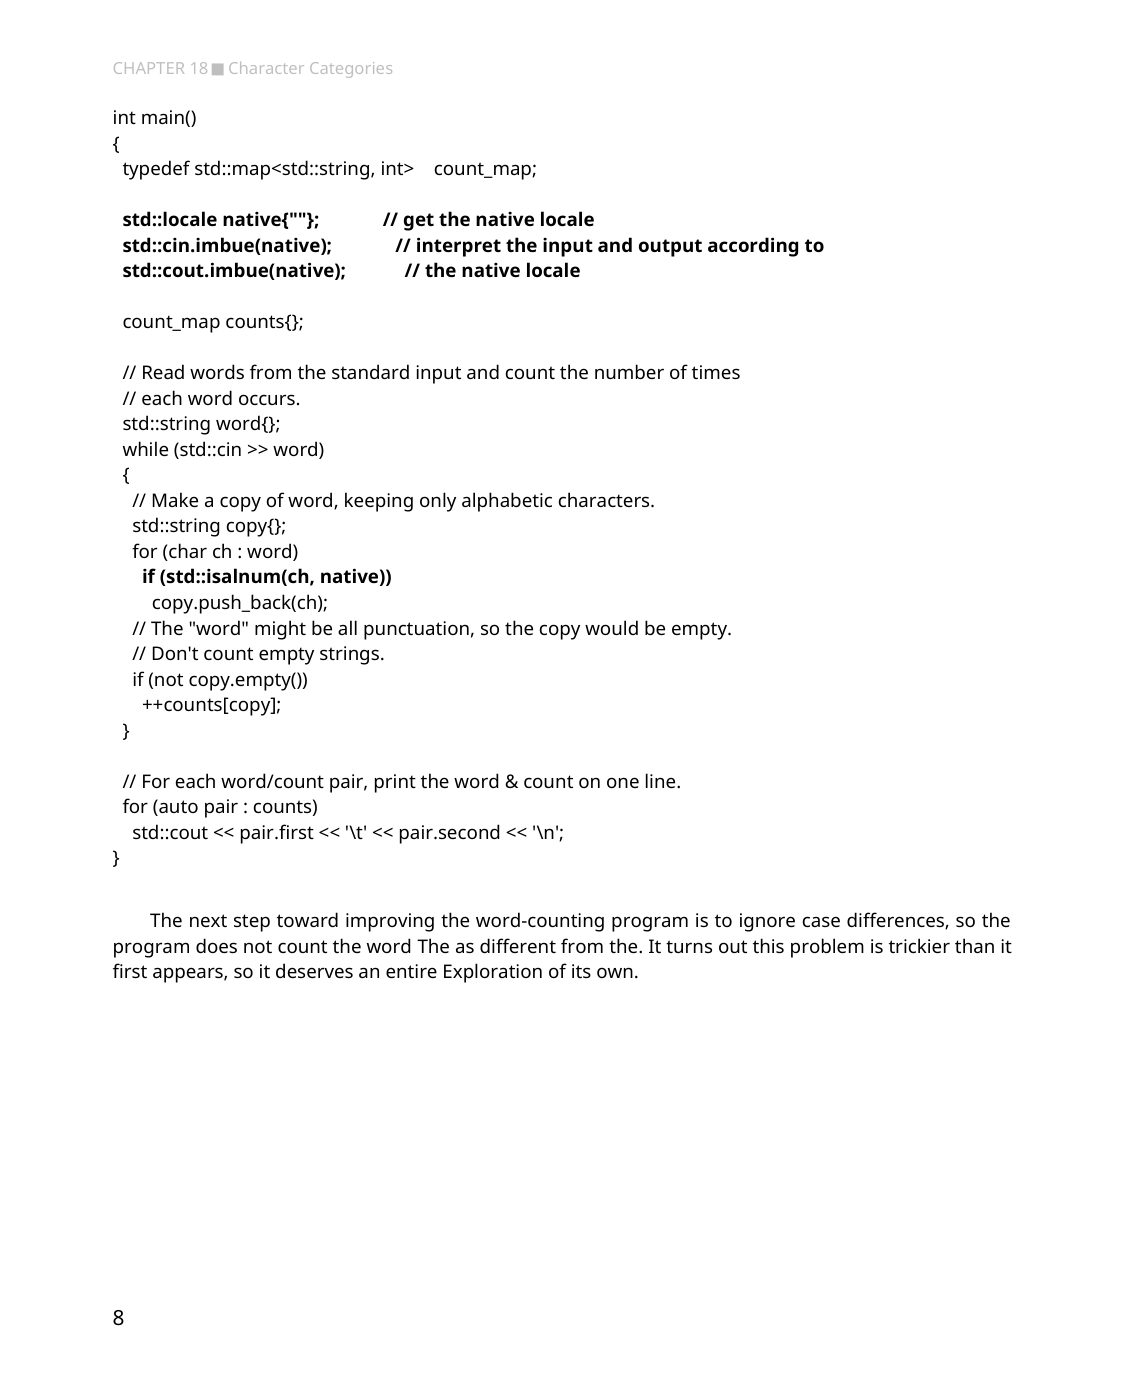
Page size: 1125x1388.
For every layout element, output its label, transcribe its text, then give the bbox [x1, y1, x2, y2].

text ++counts[copy]; [112, 691, 1012, 717]
text // Read words from the standard input and count the number of times [112, 360, 1012, 385]
text for (auto pair : counts) [112, 793, 1012, 819]
text { [112, 130, 1012, 156]
text // Don't count empty strings. [112, 640, 1012, 666]
text // For each word/count pair, print the word & count on one line. [112, 768, 1012, 793]
text // The "word" might be all punctuation, so the copy would be empty. [112, 615, 1012, 640]
text { [112, 462, 1012, 487]
text int main() [112, 104, 1012, 130]
text // each word occurs. [112, 385, 1012, 411]
text while (std::cin >> word) [112, 436, 1012, 462]
text for (char ch : word) [112, 538, 1012, 564]
text copy.push_back(ch); [112, 589, 1012, 615]
text // Make a copy of word, keeping only alphabetic characters. [112, 487, 1012, 513]
text } [112, 844, 1012, 870]
text if (not copy.empty()) [112, 666, 1012, 691]
text std::cin.imbue(native); // interpret the input and output according to [112, 232, 1012, 258]
text The next step toward improving the word-counting program is to ignore case differences, so the program does not count the word The as different from the. It turns out this problem is trickier than it first appears, so it deserves an entire Exploration of its own. [112, 908, 1012, 984]
text std::string word{}; [112, 411, 1012, 436]
text std::cout << pair.first << '\t' << pair.second << '\n'; [112, 819, 1012, 844]
text std::locale native{""}; // get the native locale [112, 207, 1012, 232]
text std::cout.imbue(native); // the native locale [112, 258, 1012, 283]
text std::string copy{}; [112, 513, 1012, 538]
text count_map counts{}; [112, 309, 1012, 334]
text typedef std::map<std::string, int> count_map; [112, 156, 1012, 181]
text } [112, 717, 1012, 742]
text if (std::isalnum(ch, native)) [112, 564, 1012, 589]
